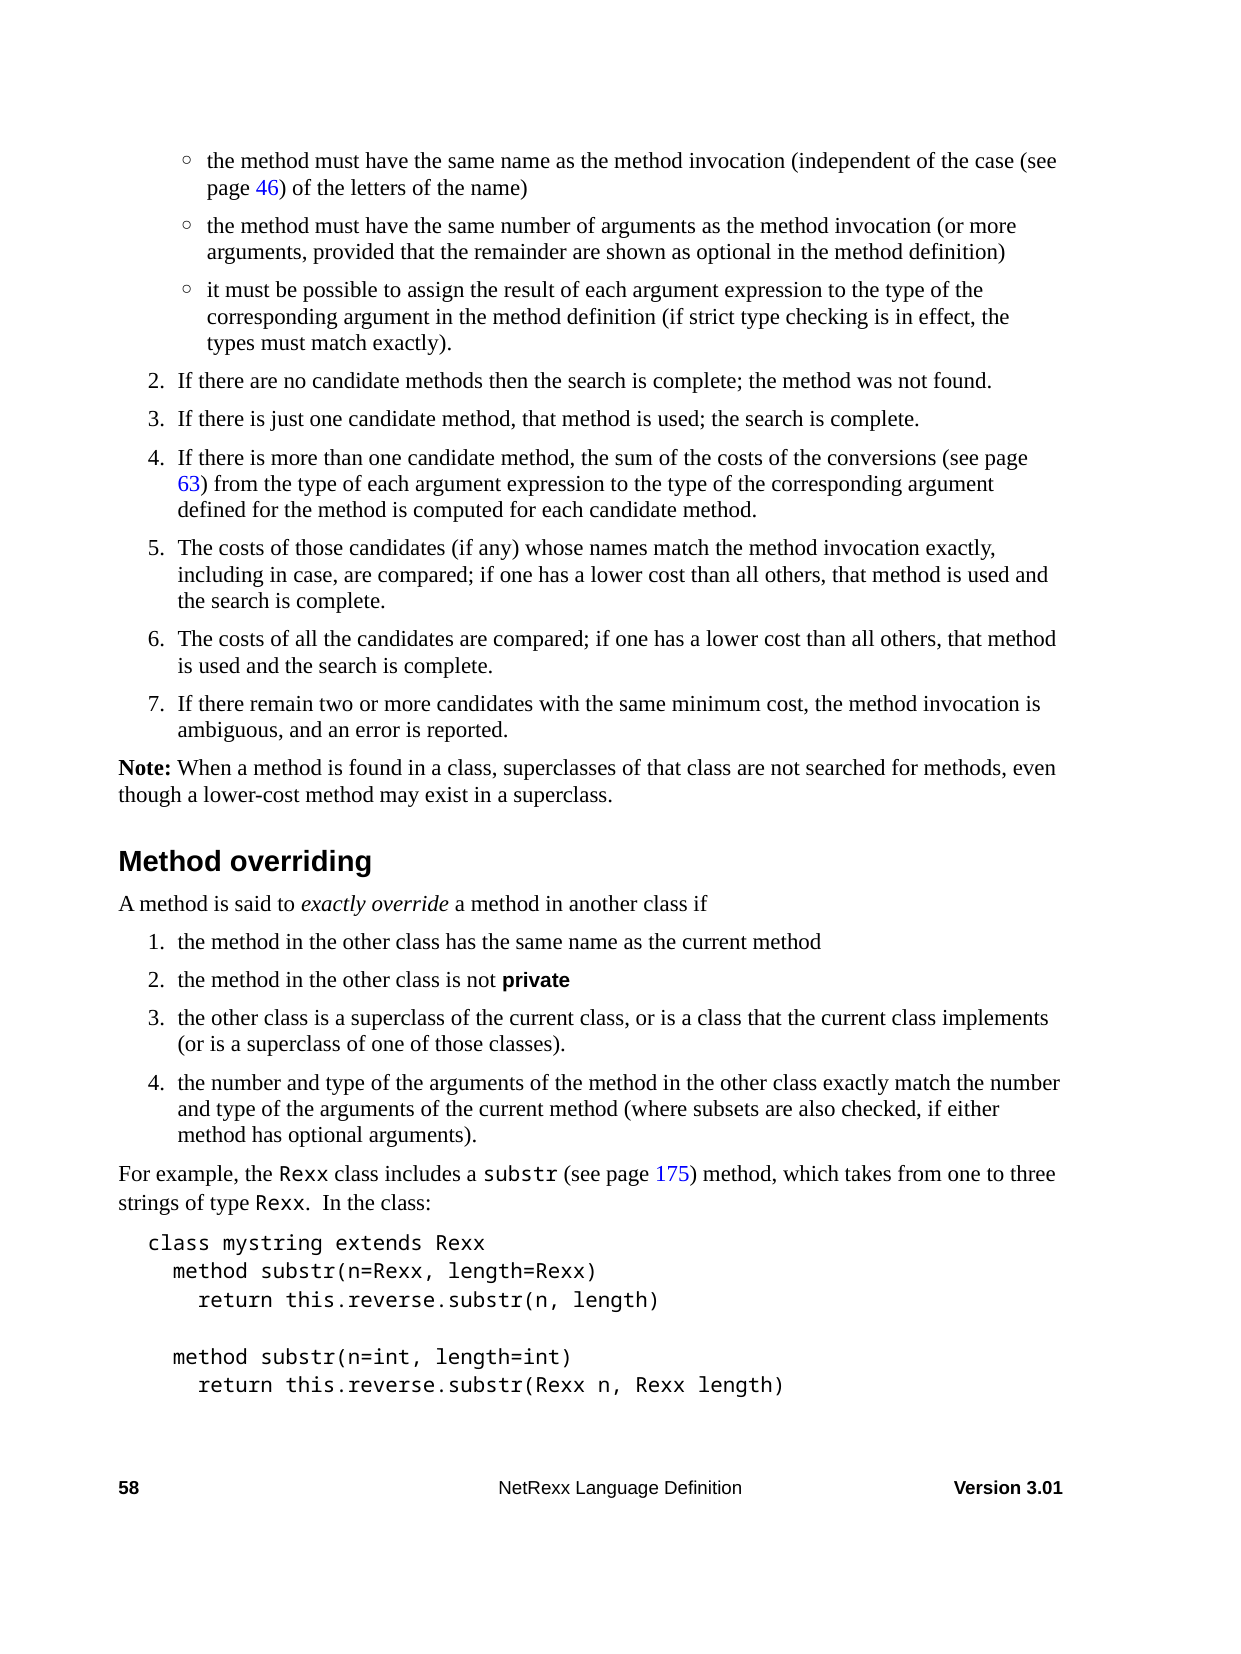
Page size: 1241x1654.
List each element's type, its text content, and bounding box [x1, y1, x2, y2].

text Note: When a method is found in a class, superclasses of that class are not searched for methods, even though a lower-cost method may exist in a superclass. [118, 754, 1063, 807]
list the number and type of the arguments of the method in the other class exactly match the number and type of the arguments of the current method (where subsets are also checked, if either method has optional arguments). [148, 1069, 1063, 1148]
text class mystring extends Rexx method substr(n=Rexx, length=Rexx) return this.reverse.substr(n, length) method substr(n=int, length=int) return this.reverse.substr(Rexx n, Rexx length) [148, 1228, 1063, 1399]
subtitle Method overriding [118, 844, 1063, 877]
list the other class is a superclass of the current class, or is a class that the current class implements (or is a superclass of one of those classes). [148, 1004, 1063, 1057]
list the method in the other class has the same name as the current method [148, 928, 1063, 954]
list the method must have the same number of arguments as the method invocation (or more arguments, provided that the remainder are shown as optional in the method definition) [177, 212, 1063, 265]
list the method in the other class is not private [148, 966, 1063, 992]
text For example, the Rexx class includes a substr (see page 168) method, which takes from one to three strings of type Rexx. In the class: [118, 1159, 1063, 1216]
list If there are no candidate methods then the search is complete; the method was not found. [148, 367, 1063, 394]
text A method is said to exactly override a method in another class if [118, 890, 1063, 916]
list If there is more than one candidate method, the sum of the costs of the conversions (see page 61) from the type of each argument expression to the type of the corresponding argument defined for the method is computed for each candidate method. [148, 444, 1063, 523]
list If there remain two or more candidates with the same minimum cost, the method invocation is ambiguous, and an error is reported. [148, 690, 1063, 742]
list The costs of those candidates (if any) whose names match the method invocation exactly, including in case, are compared; if one has a lower cost than all others, that method is used and the search is complete. [148, 534, 1063, 613]
list The costs of all the candidates are compared; if one has a lower cost than all others, that method is used and the search is complete. [148, 625, 1063, 678]
list the method must have the same name as the method invocation (independent of the case (see page 44) of the letters of the name) [177, 148, 1063, 200]
list If there is just one candidate method, that method is used; the search is complete. [148, 406, 1063, 432]
list it must be possible to assign the result of each argument expression to the type of the corresponding argument in the method definition (if strict type checking is in effect, the types must match exactly). [177, 277, 1063, 356]
